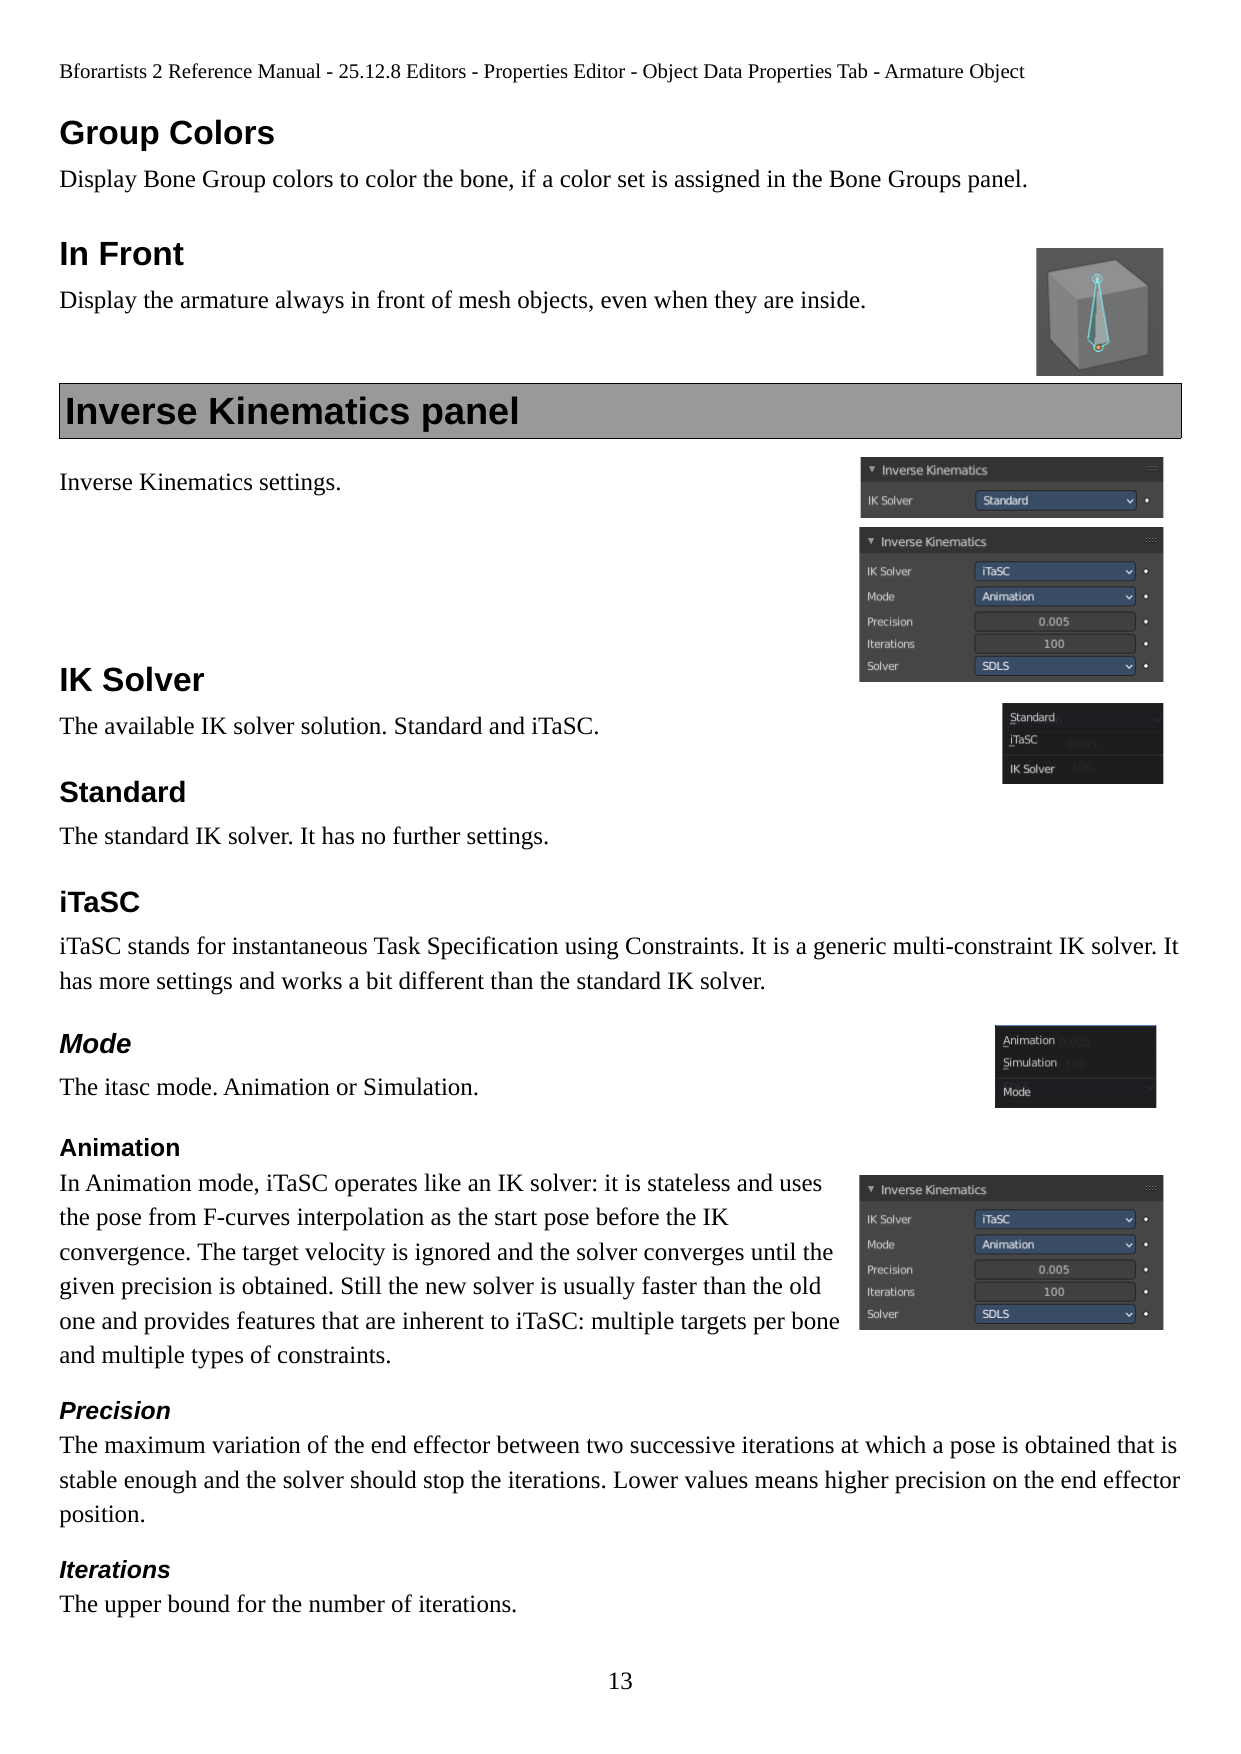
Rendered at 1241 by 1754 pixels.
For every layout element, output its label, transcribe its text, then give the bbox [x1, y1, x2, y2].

picture [1002, 703, 1164, 784]
text Display Bone Group colors to color the bone, if a color set is assigned in the Bone Groups panel. [59, 164, 1181, 192]
picture [859, 1175, 1164, 1330]
subtitle In Front [59, 234, 1181, 272]
subtitle Iterations [59, 1555, 1181, 1583]
picture [859, 527, 1164, 682]
subtitle iTaSC [59, 885, 1181, 919]
text The available IK solver solution. Standard and iTaSC. [59, 711, 1002, 740]
text iTaSC stands for instantaneous Task Specification using Constraints. It is a generic multi-constraint IK solver. It has more settings and works a bit different than the standard IK solver. [59, 931, 1181, 994]
text The maximum variation of the end effector between two successive iterations at which a pose is obtained that is stable enough and the solver should stop the iterations. Lower values means higher precision on the end effector position. [59, 1431, 1181, 1528]
text The itasc mode. Animation or Simulation. [59, 1072, 995, 1100]
picture [860, 457, 1164, 518]
table_header Inverse Kinematics panel [60, 384, 1181, 438]
subtitle Animation [59, 1133, 1181, 1162]
subtitle Mode [59, 1027, 995, 1059]
subtitle [1157, 1027, 1181, 1059]
text Display the armature always in front of mesh objects, even when they are inside. [59, 285, 1036, 313]
subtitle IK Solver [59, 660, 1181, 699]
text The standard IK solver. It has no further settings. [59, 821, 1181, 850]
text In Animation mode, iTaSC operates like an IK solver: it is stateless and uses the pose from F-curves interpolation as the start pose before the IK convergence. The target velocity is ignored and the solver converges until the given precision is obtained. Still the new solver is usually faster than the old one and provides features that are inherent to iTaSC: multiple targets per bone and multiple types of constraints. [59, 1168, 1181, 1369]
subtitle Group Colors [59, 113, 1181, 151]
picture [1036, 248, 1164, 376]
text Inverse Kinematics settings. [59, 467, 860, 496]
picture [995, 1025, 1157, 1108]
subtitle Precision [59, 1396, 1181, 1424]
subtitle Standard [59, 775, 1181, 809]
text The upper bound for the number of iterations. [59, 1589, 1181, 1618]
